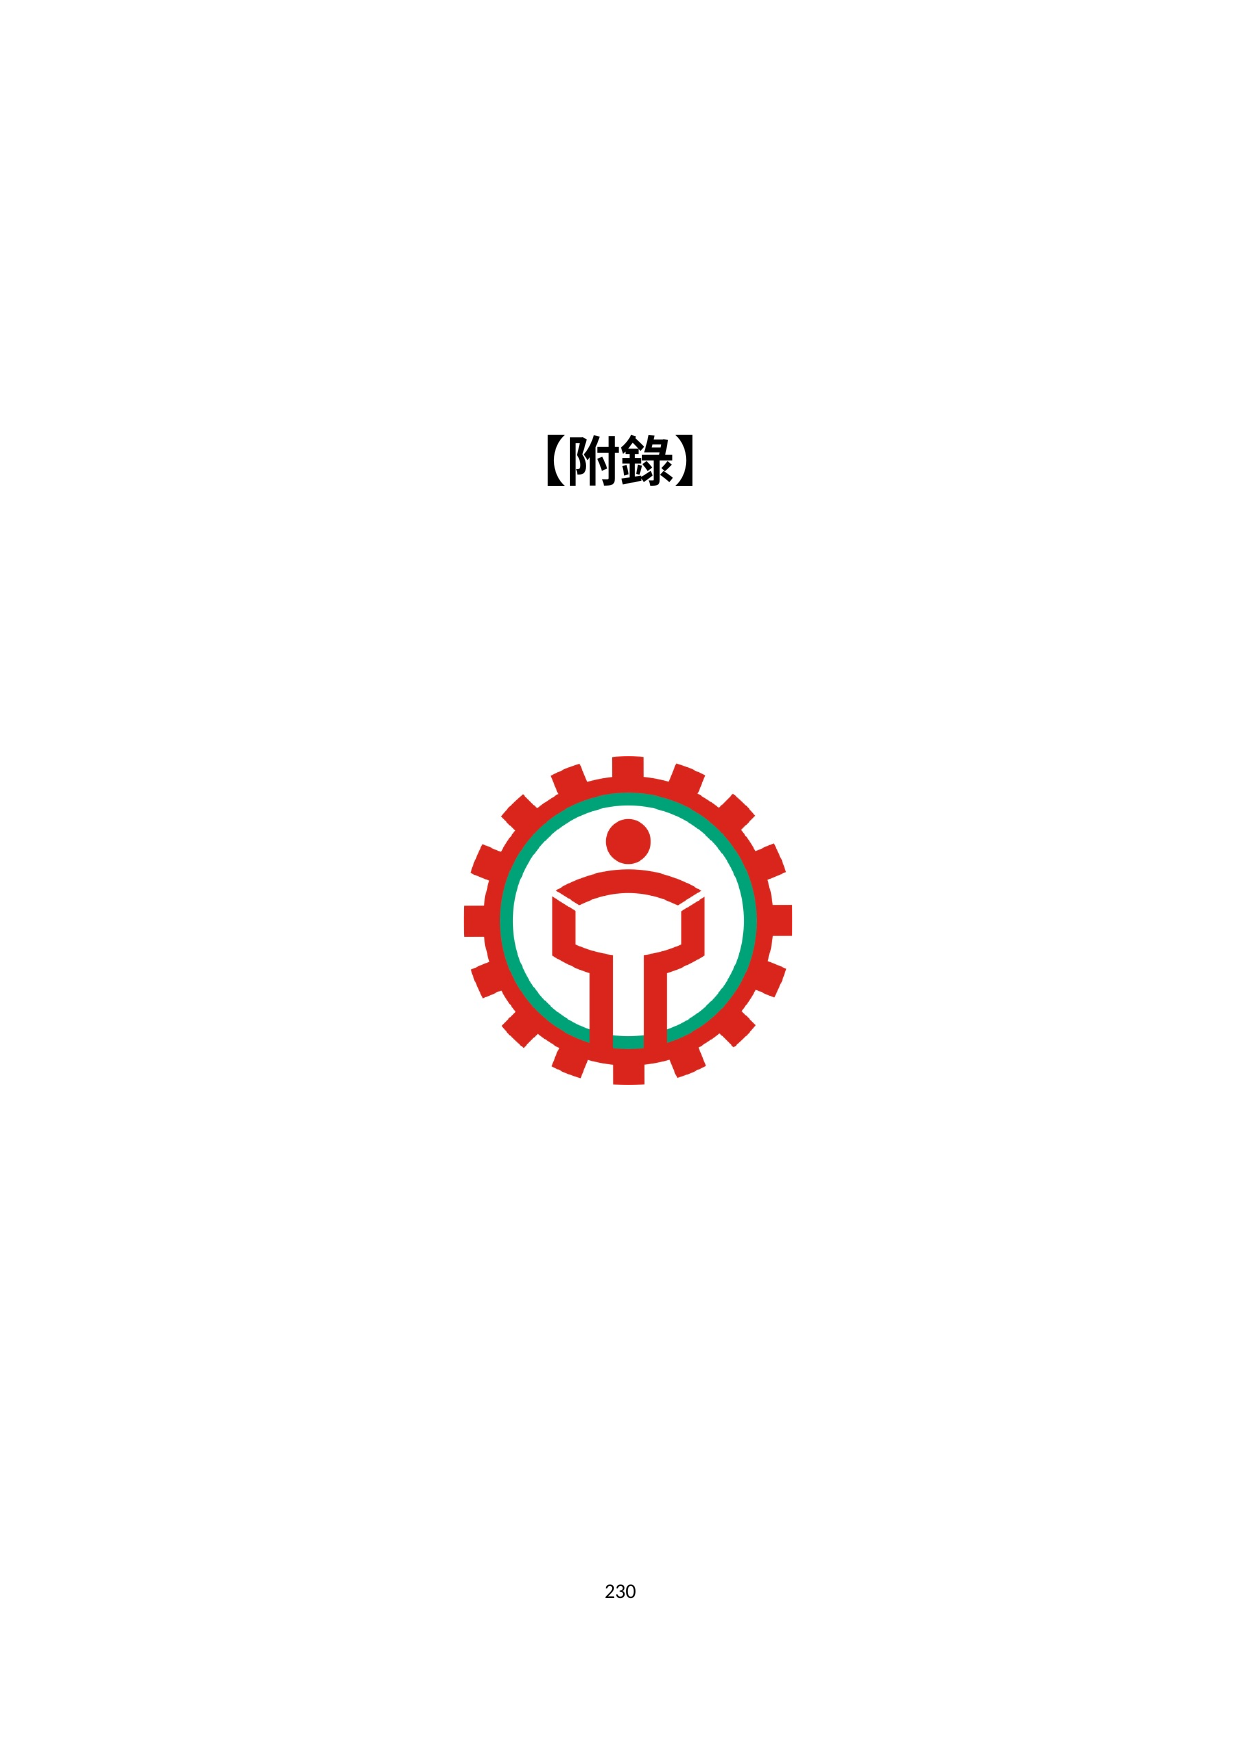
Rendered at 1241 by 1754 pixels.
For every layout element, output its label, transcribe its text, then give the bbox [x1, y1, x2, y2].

subtitle 【附錄】 [118, 419, 1122, 497]
